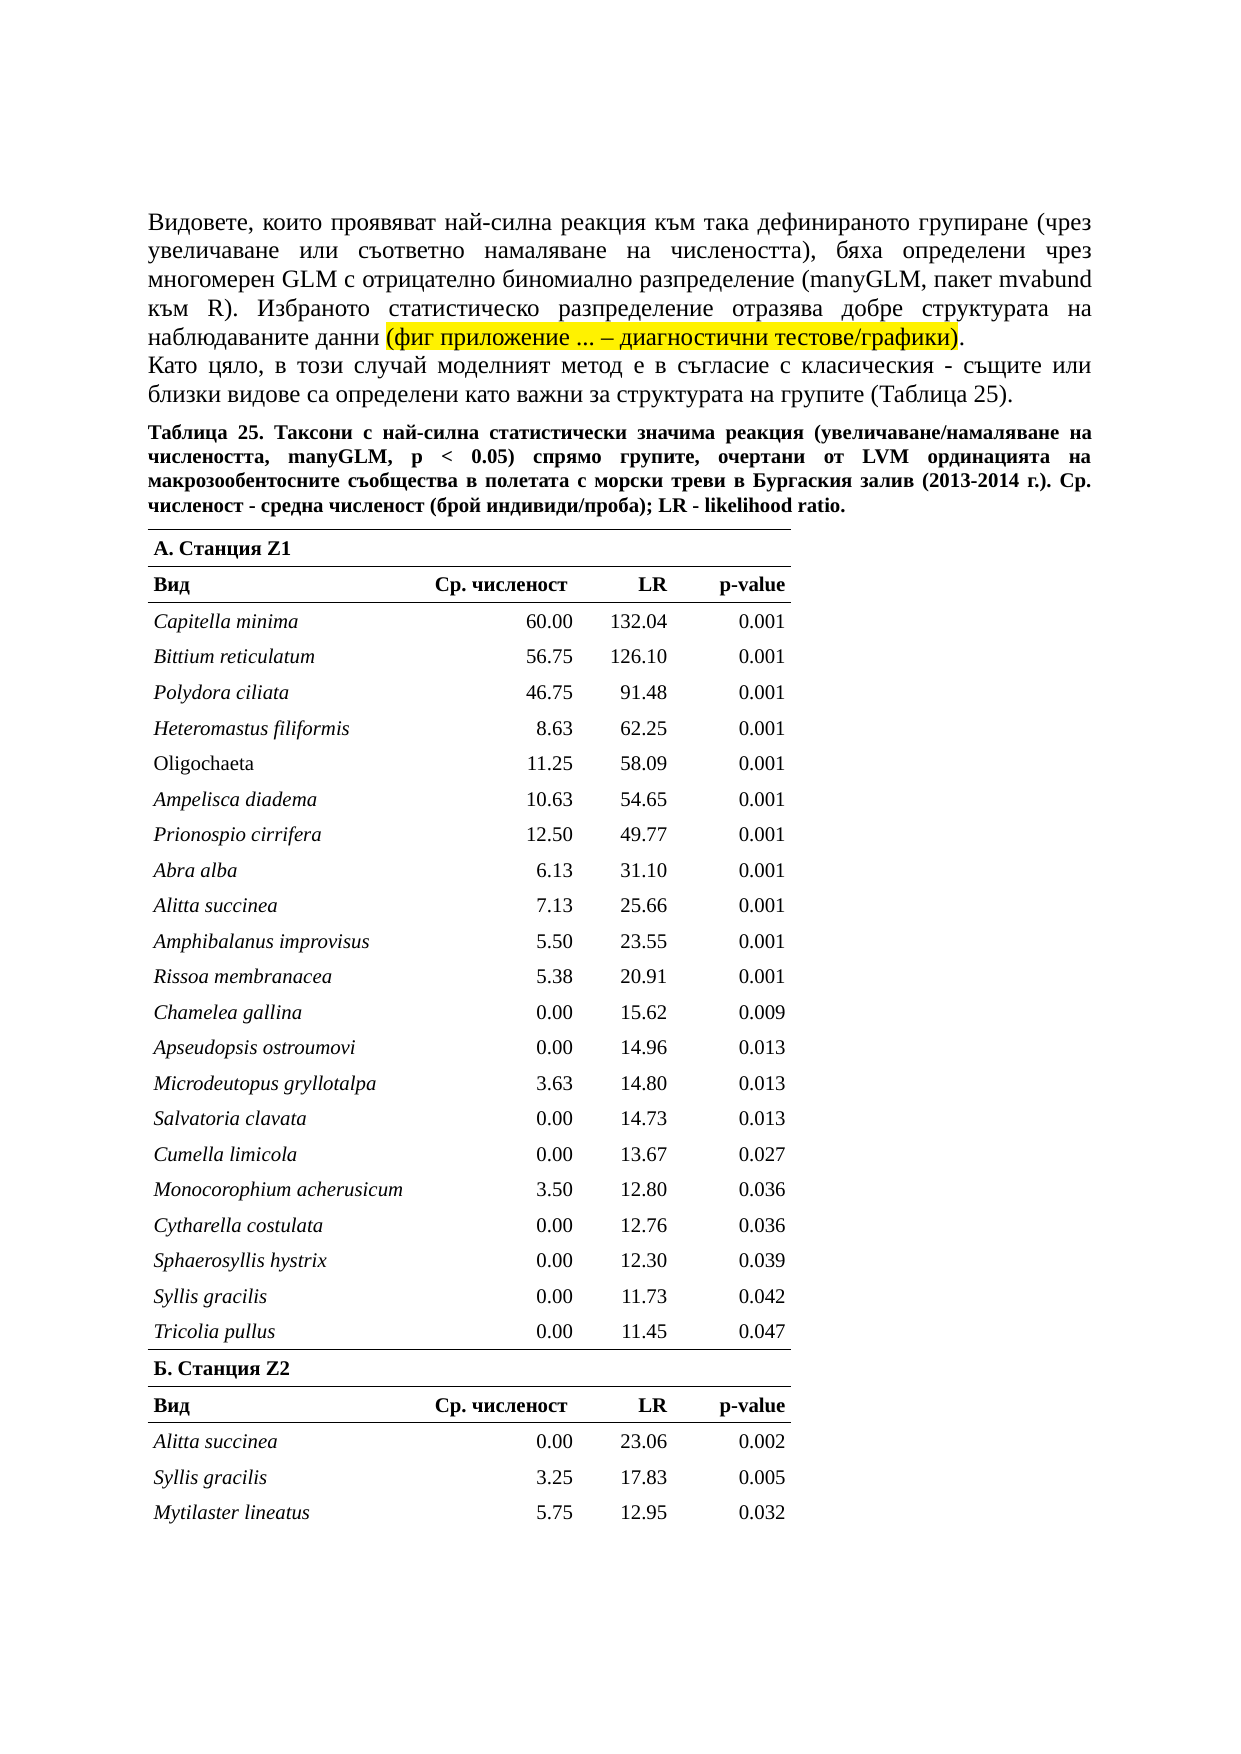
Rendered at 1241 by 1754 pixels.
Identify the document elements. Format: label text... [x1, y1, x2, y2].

table_cell 0.00 [425, 1136, 578, 1172]
table_cell 8.63 [425, 710, 578, 745]
table_cell 56.75 [425, 639, 578, 674]
table_cell 25.66 [578, 888, 673, 923]
table_cell 0.002 [673, 1423, 791, 1459]
table_cell 91.48 [578, 674, 673, 710]
table_cell Ampelisca diadema [148, 781, 425, 816]
table_cell p-value [673, 567, 791, 602]
table_cell 17.83 [578, 1459, 673, 1494]
table_cell Bittium reticulatum [148, 639, 425, 674]
table_cell Apseudopsis ostroumovi [148, 1030, 425, 1065]
table_cell Oligochaeta [148, 745, 425, 781]
table_cell 0.00 [425, 1030, 578, 1065]
table_cell 0.001 [673, 781, 791, 816]
table_cell 0.001 [673, 710, 791, 745]
table_cell 0.00 [425, 1314, 578, 1349]
table_cell 0.00 [425, 994, 578, 1029]
table_cell p-value [673, 1387, 791, 1422]
table_cell 11.73 [578, 1278, 673, 1314]
table_cell Chamelea gallina [148, 994, 425, 1029]
table_cell 0.042 [673, 1278, 791, 1314]
table_cell 23.55 [578, 923, 673, 958]
table_cell 14.73 [578, 1101, 673, 1136]
table_cell 13.67 [578, 1136, 673, 1172]
table_cell 132.04 [578, 603, 673, 639]
table_cell 0.013 [673, 1030, 791, 1065]
table_cell Prionospio cirrifera [148, 816, 425, 852]
table_cell 0.027 [673, 1136, 791, 1172]
table_cell 12.76 [578, 1207, 673, 1243]
table_cell 58.09 [578, 745, 673, 781]
table_cell 0.013 [673, 1065, 791, 1101]
table_cell 0.001 [673, 603, 791, 639]
table_cell 0.00 [425, 1101, 578, 1136]
table_cell Heteromastus filiformis [148, 710, 425, 745]
table_cell Polydora ciliata [148, 674, 425, 710]
table_cell Вид [148, 567, 425, 602]
table_cell Sphaerosyllis hystrix [148, 1243, 425, 1278]
table_cell 0.005 [673, 1459, 791, 1494]
table_cell 11.25 [425, 745, 578, 781]
table_cell Amphibalanus improvisus [148, 923, 425, 958]
table_cell 3.25 [425, 1459, 578, 1494]
table_cell Syllis gracilis [148, 1278, 425, 1314]
table_cell Abra alba [148, 852, 425, 887]
table_cell 54.65 [578, 781, 673, 816]
table_cell 3.63 [425, 1065, 578, 1101]
table_cell Alitta succinea [148, 1423, 425, 1459]
table_cell 0.036 [673, 1172, 791, 1207]
table_cell 0.001 [673, 888, 791, 923]
table_cell LR [578, 567, 673, 602]
table_cell 23.06 [578, 1423, 673, 1459]
table_cell 0.001 [673, 852, 791, 887]
table_cell Ср. численост [425, 1387, 578, 1422]
table_cell 0.001 [673, 816, 791, 852]
table_cell 0.001 [673, 923, 791, 958]
table_cell 12.30 [578, 1243, 673, 1278]
table_cell 5.38 [425, 959, 578, 994]
table_cell Tricolia pullus [148, 1314, 425, 1349]
table_cell 14.80 [578, 1065, 673, 1101]
table_cell Ср. численост [425, 567, 578, 602]
table_cell 10.63 [425, 781, 578, 816]
table_cell 0.036 [673, 1207, 791, 1243]
table_cell Microdeutopus gryllotalpa [148, 1065, 425, 1101]
text Таблица 25. Таксони с най-силна статистически значима реакция (увеличаване/намаляване на числеността, manyGLM, p < 0.05) спрямо групите, очертани от LVM ординацията на макрозообентосните съобщества в полетата с морски треви в Бургаския залив (2013-2014 г.). Ср. численост - средна численост (брой индивиди/проба); LR - likelihood ratio. [148, 420, 1093, 517]
table_cell 0.001 [673, 674, 791, 710]
table_cell 0.00 [425, 1423, 578, 1459]
table_cell 0.001 [673, 745, 791, 781]
table_cell 49.77 [578, 816, 673, 852]
table_cell 0.001 [673, 959, 791, 994]
table_cell 60.00 [425, 603, 578, 639]
table_cell Syllis gracilis [148, 1459, 425, 1494]
table_cell 15.62 [578, 994, 673, 1029]
table_cell 3.50 [425, 1172, 578, 1207]
table_cell Вид [148, 1387, 425, 1422]
table_cell Rissoa membranacea [148, 959, 425, 994]
table_cell Cytharella costulata [148, 1207, 425, 1243]
table_cell 12.80 [578, 1172, 673, 1207]
table_cell 126.10 [578, 639, 673, 674]
table_cell 0.032 [673, 1494, 791, 1530]
table_cell Capitella minima [148, 603, 425, 639]
table_cell 0.00 [425, 1207, 578, 1243]
table_cell 31.10 [578, 852, 673, 887]
table_cell 0.047 [673, 1314, 791, 1349]
table_cell 0.013 [673, 1101, 791, 1136]
table_cell 62.25 [578, 710, 673, 745]
table_cell Monocorophium acherusicum [148, 1172, 425, 1207]
table_cell 7.13 [425, 888, 578, 923]
table_cell 11.45 [578, 1314, 673, 1349]
table_cell 5.75 [425, 1494, 578, 1530]
table_cell 46.75 [425, 674, 578, 710]
table_cell 14.96 [578, 1030, 673, 1065]
table_header А. Станция Z1 [148, 530, 791, 566]
table_cell 0.001 [673, 639, 791, 674]
table_cell 0.00 [425, 1243, 578, 1278]
text Като цяло, в този случай моделният метод е в съгласие с класическия - същите или близки видове са определени като важни за структурата на групите (Таблица 25). [148, 350, 1093, 408]
table_cell 12.95 [578, 1494, 673, 1530]
table_cell Cumella limicola [148, 1136, 425, 1172]
table_cell 12.50 [425, 816, 578, 852]
table_cell 0.039 [673, 1243, 791, 1278]
table_cell Mytilaster lineatus [148, 1494, 425, 1530]
table_cell 5.50 [425, 923, 578, 958]
table_cell 6.13 [425, 852, 578, 887]
table_cell 0.009 [673, 994, 791, 1029]
table_cell Alitta succinea [148, 888, 425, 923]
text Видовете, които проявяват най-силна реакция към така дефинираното групиране (чрез увеличаване или съответно намаляване на числеността), бяха определени чрез многомерен GLM с отрицателно биномиално разпределение (manyGLM, пакет mvabund към R). Избраното статистическо разпределение отразява добре структурата на наблюдаваните данни (фиг приложение ... – диагностични тестове/графики). [148, 207, 1093, 350]
table_cell 0.00 [425, 1278, 578, 1314]
table_cell Б. Станция Z2 [148, 1350, 791, 1386]
table_cell Salvatoria clavata [148, 1101, 425, 1136]
table_cell LR [578, 1387, 673, 1422]
table_cell 20.91 [578, 959, 673, 994]
